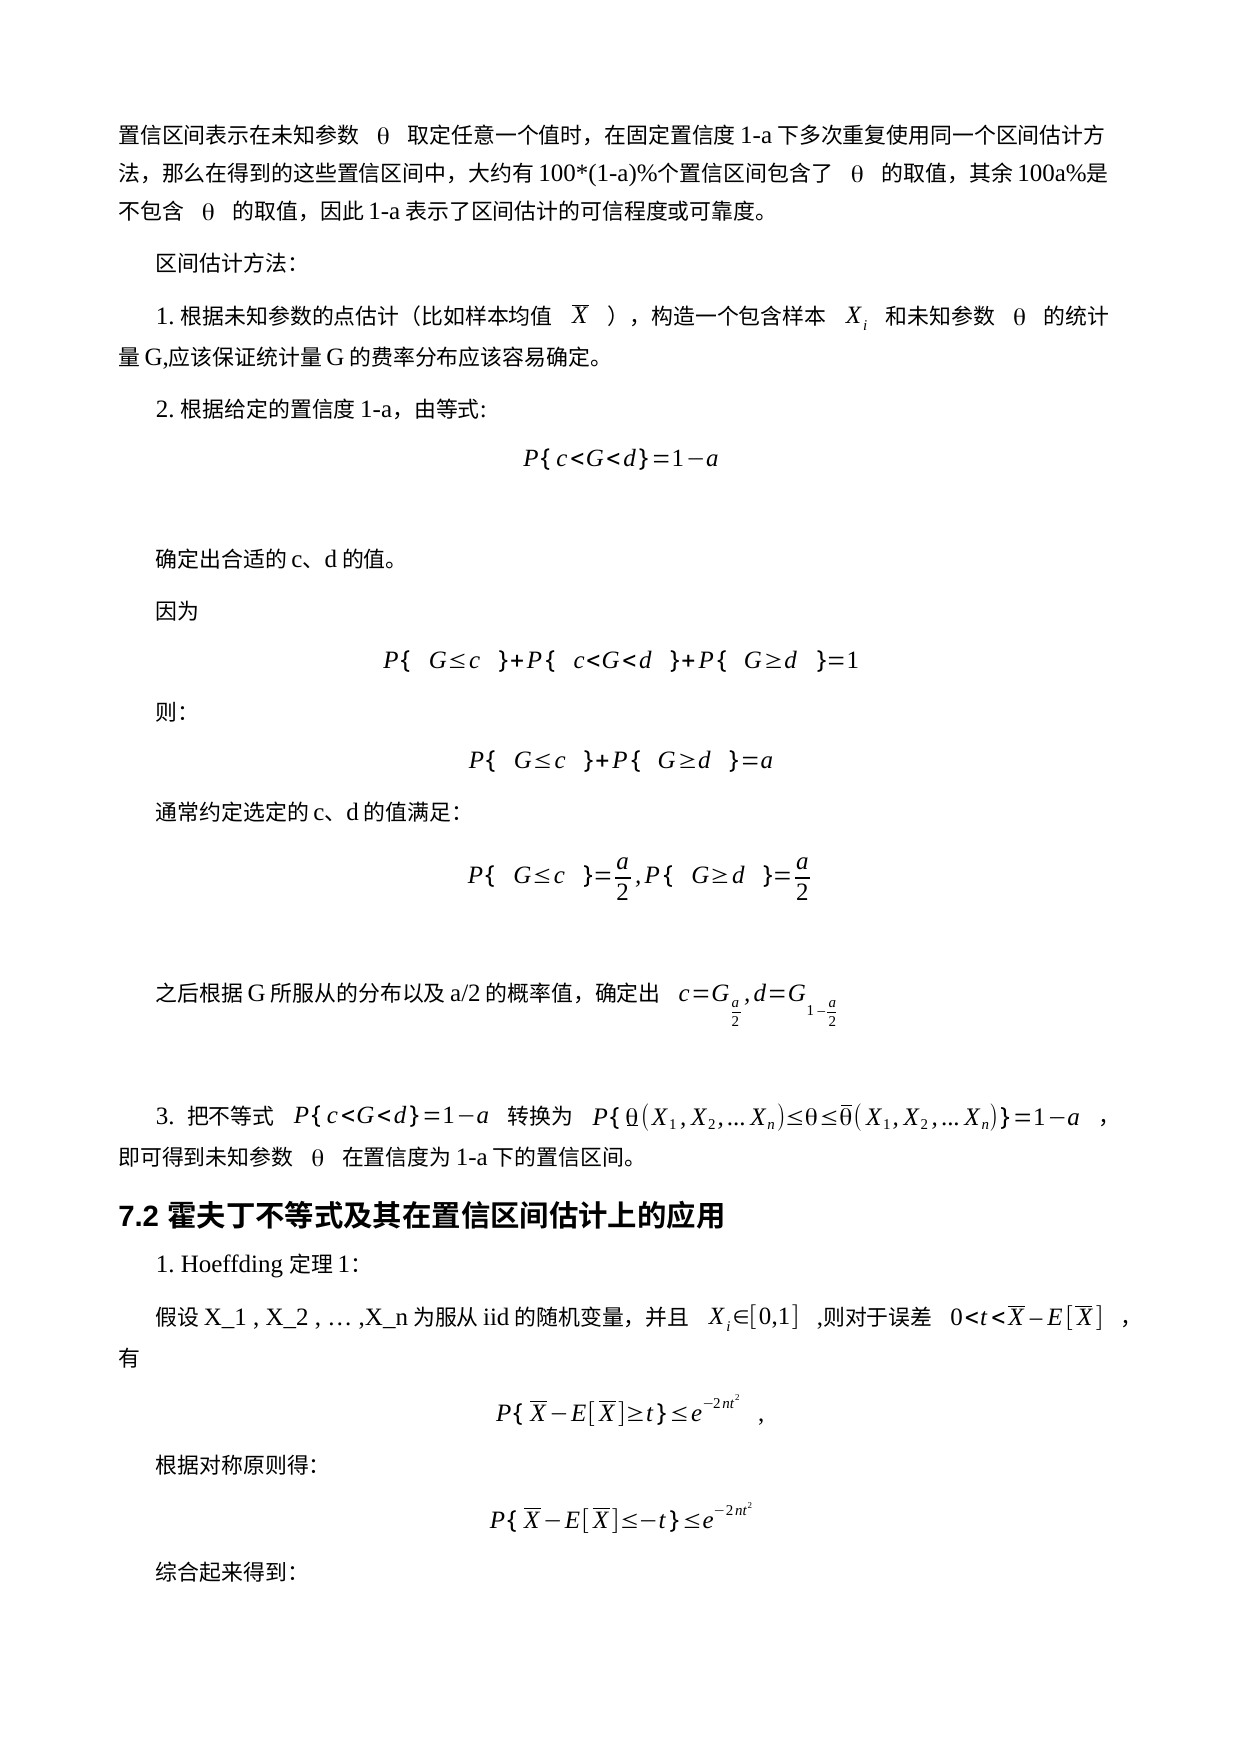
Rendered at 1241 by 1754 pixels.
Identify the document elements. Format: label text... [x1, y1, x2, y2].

text 假设X_1 , X_2 , … ,X_n为服从iid的随机变量，并且,则对于误差，有 [118, 1300, 1122, 1372]
text 综合起来得到： [118, 1554, 1122, 1586]
text 区间估计方法： [118, 246, 1122, 278]
text 则： [118, 694, 1122, 726]
text 置信区间表示在未知参数取定任意一个值时，在固定置信度1-a下多次重复使用同一个区间估计方法，那么在得到的这些置信区间中，大约有100*(1-a)%个置信区间包含了的取值，其余100a%是不包含的取值，因此1-a表示了区间估计的可信程度或可靠度。 [118, 118, 1122, 226]
text , [118, 1393, 1122, 1427]
text 确定出合适的c、d的值。 [118, 542, 1122, 573]
subtitle 7.2 霍夫丁不等式及其在置信区间估计上的应用 [118, 1192, 1122, 1235]
text 之后根据G所服从的分布以及a/2的概率值，确定出 [118, 976, 1122, 1029]
text 1. 根据未知参数的点估计（比如样本均值），构造一个包含样本和未知参数的统计量G,应该保证统计量G的费率分布应该容易确定。 [118, 299, 1122, 371]
text 1. Hoeffding 定理1： [118, 1247, 1122, 1279]
text 3. 把不等式转换为，即可得到未知参数在置信度为1-a下的置信区间。 [118, 1099, 1122, 1172]
text 2. 根据给定的置信度1-a，由等式: [118, 392, 1122, 424]
text 根据对称原则得： [118, 1448, 1122, 1479]
text 通常约定选定的c、d的值满足： [118, 795, 1122, 827]
text 因为 [118, 594, 1122, 626]
